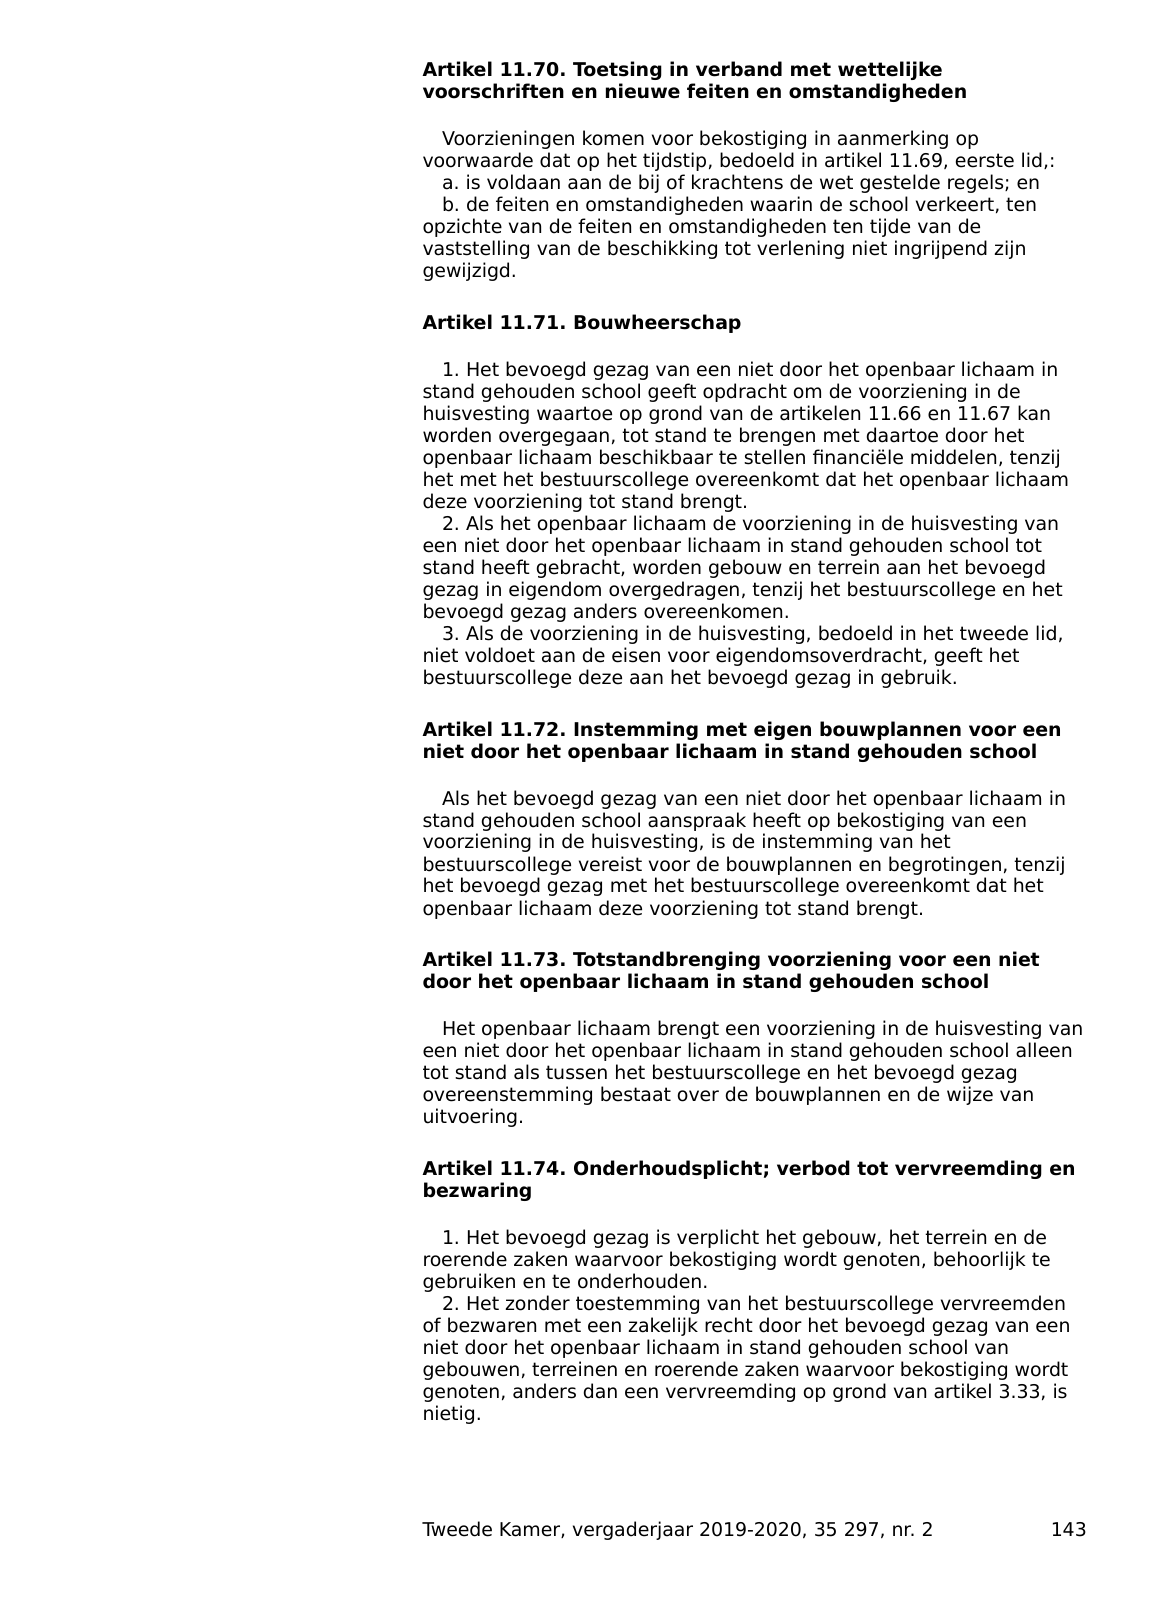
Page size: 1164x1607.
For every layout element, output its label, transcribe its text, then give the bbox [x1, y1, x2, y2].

subtitle Artikel 11.73. Totstandbrenging voorziening voor een niet door het openbaar lichaam in stand gehouden school [422, 949, 1087, 993]
text 2. Het zonder toestemming van het bestuurscollege vervreemden of bezwaren met een zakelijk recht door het bevoegd gezag van een niet door het openbaar lichaam in stand gehouden school van gebouwen, terreinen en roerende zaken waarvoor bekostiging wordt genoten, anders dan een vervreemding op grond van artikel 3.33, is nietig. [422, 1293, 1087, 1425]
text 1. Het bevoegd gezag van een niet door het openbaar lichaam in stand gehouden school geeft opdracht om de voorziening in de huisvesting waartoe op grond van de artikelen 11.66 en 11.67 kan worden overgegaan, tot stand te brengen met daartoe door het openbaar lichaam beschikbaar te stellen financiële middelen, tenzij het met het bestuurscollege overeenkomt dat het openbaar lichaam deze voorziening tot stand brengt. [422, 359, 1087, 513]
text b. de feiten en omstandigheden waarin de school verkeert, ten opzichte van de feiten en omstandigheden ten tijde van de vaststelling van de beschikking tot verlening niet ingrijpend zijn gewijzigd. [422, 194, 1087, 282]
subtitle Artikel 11.74. Onderhoudsplicht; verbod tot vervreemding en bezwaring [422, 1158, 1087, 1202]
text a. is voldaan aan de bij of krachtens de wet gestelde regels; en [422, 172, 1087, 194]
subtitle Artikel 11.72. Instemming met eigen bouwplannen voor een niet door het openbaar lichaam in stand gehouden school [422, 718, 1087, 762]
text 3. Als de voorziening in de huisvesting, bedoeld in het tweede lid, niet voldoet aan de eisen voor eigendomsoverdracht, geeft het bestuurscollege deze aan het bevoegd gezag in gebruik. [422, 623, 1087, 688]
text 2. Als het openbaar lichaam de voorziening in de huisvesting van een niet door het openbaar lichaam in stand gehouden school tot stand heeft gebracht, worden gebouw en terrein aan het bevoegd gezag in eigendom overgedragen, tenzij het bestuurscollege en het bevoegd gezag anders overeenkomen. [422, 513, 1087, 623]
text Als het bevoegd gezag van een niet door het openbaar lichaam in stand gehouden school aanspraak heeft op bekostiging van een voorziening in de huisvesting, is de instemming van het bestuurscollege vereist voor de bouwplannen en begrotingen, tenzij het bevoegd gezag met het bestuurscollege overeenkomt dat het openbaar lichaam deze voorziening tot stand brengt. [422, 787, 1087, 919]
text Het openbaar lichaam brengt een voorziening in de huisvesting van een niet door het openbaar lichaam in stand gehouden school alleen tot stand als tussen het bestuurscollege en het bevoegd gezag overeenstemming bestaat over de bouwplannen en de wijze van uitvoering. [422, 1018, 1087, 1128]
subtitle Artikel 11.71. Bouwheerschap [422, 312, 1087, 334]
text Voorzieningen komen voor bekostiging in aanmerking op voorwaarde dat op het tijdstip, bedoeld in artikel 11.69, eerste lid,: [422, 128, 1087, 172]
text 1. Het bevoegd gezag is verplicht het gebouw, het terrein en de roerende zaken waarvoor bekostiging wordt genoten, behoorlijk te gebruiken en te onderhouden. [422, 1227, 1087, 1293]
subtitle Artikel 11.70. Toetsing in verband met wettelijke voorschriften en nieuwe feiten en omstandigheden [422, 59, 1087, 103]
